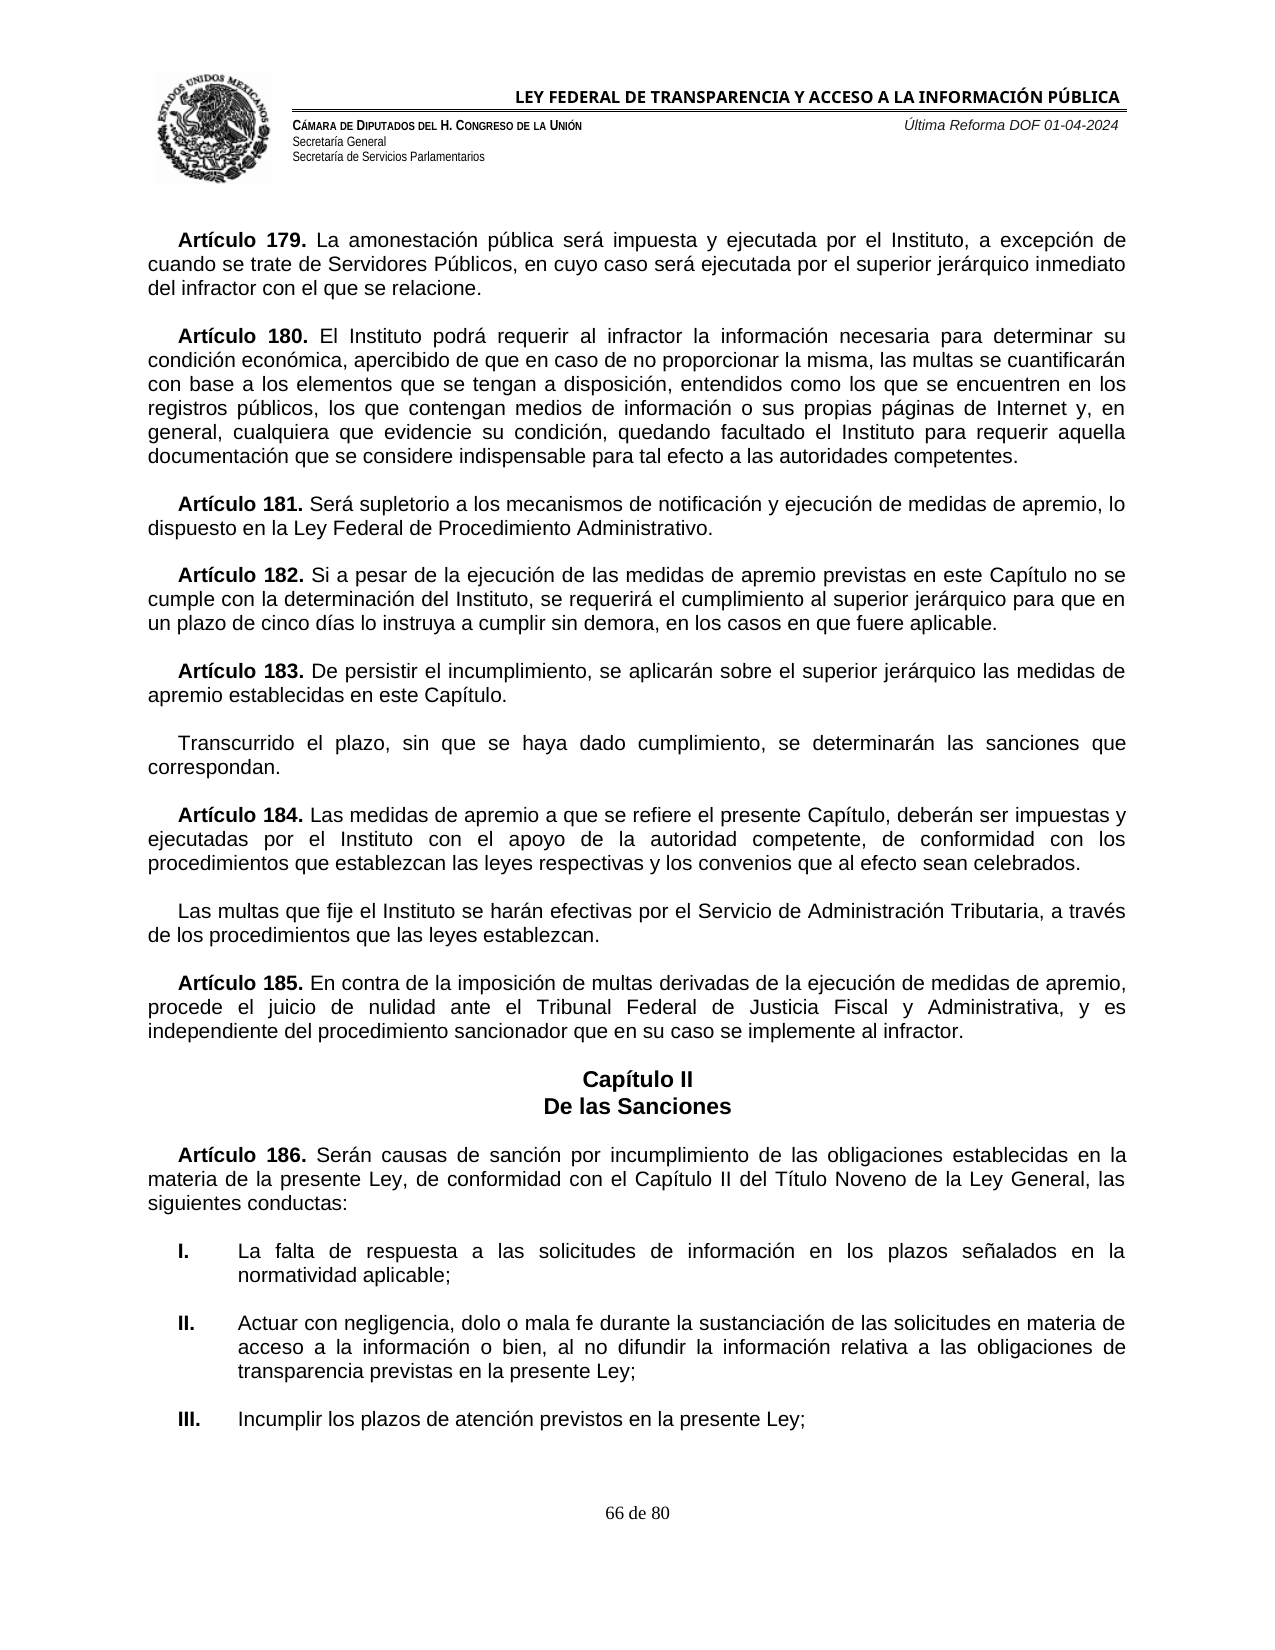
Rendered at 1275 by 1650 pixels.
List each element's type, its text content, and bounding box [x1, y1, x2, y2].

text Artículo 185. En contra de la imposición de multas derivadas de la ejecución de medidas de apremio, procede el juicio de nulidad ante el Tribunal Federal de Justicia Fiscal y Administrativa, y es independiente del procedimiento sancionador que en su caso se implemente al infractor. [148, 971, 1127, 1042]
text Artículo 184. Las medidas de apremio a que se refiere el presente Capítulo, deberán ser impuestas y ejecutadas por el Instituto con el apoyo de la autoridad competente, de conformidad con los procedimientos que establezcan las leyes respectivas y los convenios que al efecto sean celebrados. [148, 803, 1127, 875]
text De las Sanciones [148, 1093, 1127, 1119]
text III. Incumplir los plazos de atención previstos en la presente Ley; [178, 1407, 1127, 1431]
text Artículo 180. El Instituto podrá requerir al infractor la información necesaria para determinar su condición económica, apercibido de que en caso de no proporcionar la misma, las multas se cuantificarán con base a los elementos que se tengan a disposición, entendidos como los que se encuentren en los registros públicos, los que contengan medios de información o sus propias páginas de Internet y, en general, cualquiera que evidencie su condición, quedando facultado el Instituto para requerir aquella documentación que se considere indispensable para tal efecto a las autoridades competentes. [148, 324, 1127, 467]
text Artículo 179. La amonestación pública será impuesta y ejecutada por el Instituto, a excepción de cuando se trate de Servidores Públicos, en cuyo caso será ejecutada por el superior jerárquico inmediato del infractor con el que se relacione. [148, 228, 1127, 300]
text Artículo 182. Si a pesar de la ejecución de las medidas de apremio previstas en este Capítulo no se cumple con la determinación del Instituto, se requerirá el cumplimiento al superior jerárquico para que en un plazo de cinco días lo instruya a cumplir sin demora, en los casos en que fuere aplicable. [148, 563, 1127, 635]
text I. La falta de respuesta a las solicitudes de información en los plazos señalados en la normatividad aplicable; [178, 1239, 1127, 1287]
text Artículo 183. De persistir el incumplimiento, se aplicarán sobre el superior jerárquico las medidas de apremio establecidas en este Capítulo. [148, 659, 1127, 707]
text Artículo 181. Será supletorio a los mecanismos de notificación y ejecución de medidas de apremio, lo dispuesto en la Ley Federal de Procedimiento Administrativo. [148, 491, 1127, 539]
text Capítulo II [148, 1066, 1127, 1093]
text Artículo 186. Serán causas de sanción por incumplimiento de las obligaciones establecidas en la materia de la presente Ley, de conformidad con el Capítulo II del Título Noveno de la Ley General, las siguientes conductas: [148, 1143, 1127, 1215]
text Transcurrido el plazo, sin que se haya dado cumplimiento, se determinarán las sanciones que correspondan. [148, 731, 1127, 779]
text II. Actuar con negligencia, dolo o mala fe durante la sustanciación de las solicitudes en materia de acceso a la información o bien, al no difundir la información relativa a las obligaciones de transparencia previstas en la presente Ley; [178, 1311, 1127, 1383]
text Las multas que fije el Instituto se harán efectivas por el Servicio de Administración Tributaria, a través de los procedimientos que las leyes establezcan. [148, 899, 1127, 947]
